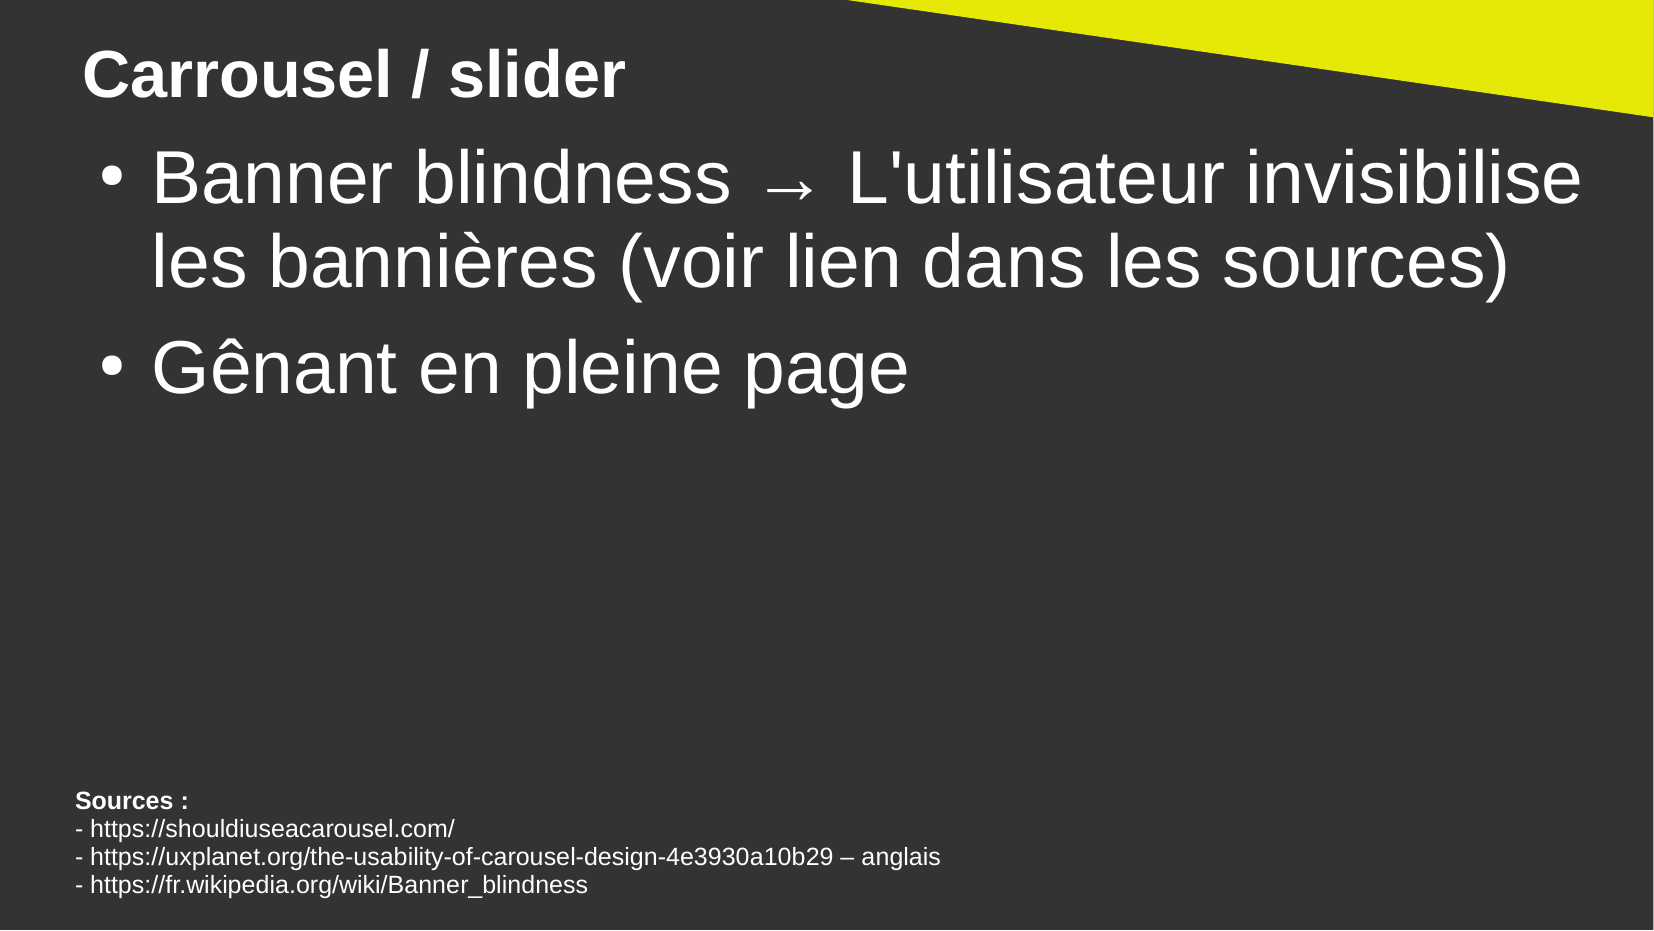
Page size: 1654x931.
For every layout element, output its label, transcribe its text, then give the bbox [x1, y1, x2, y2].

list Banner blindness → L'utilisateur invisibilise les bannières (voir lien dans les sources) Gênant en pleine page [80, 135, 1620, 709]
title Carrousel / slider [82, 37, 1571, 114]
text_box Sources : - https://shouldiuseacarousel.com/ - https://uxplanet.org/the-usability-of-carousel-design-4e3930a10b29 – anglais - https://fr.wikipedia.org/wiki/Banner_blindness [60, 779, 1546, 931]
text_box [847, 0, 1654, 118]
